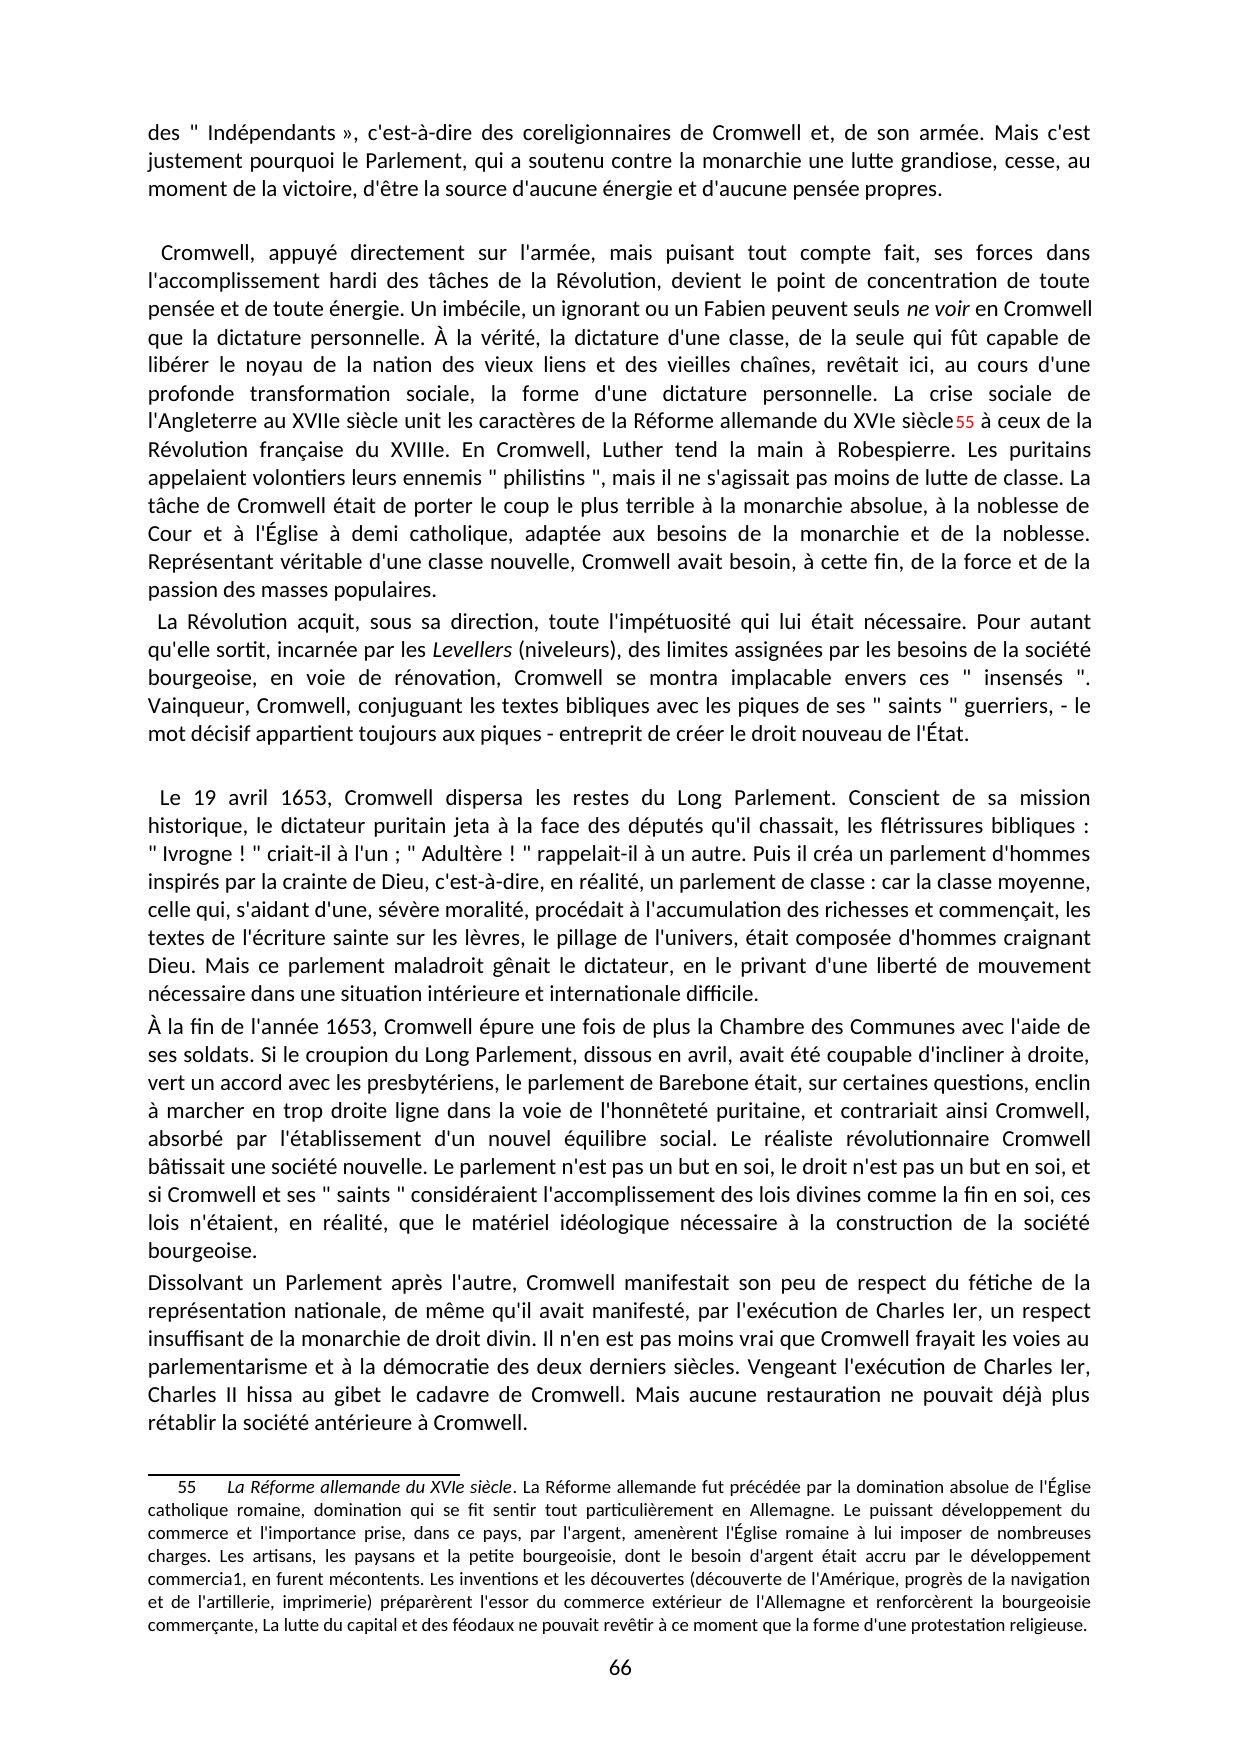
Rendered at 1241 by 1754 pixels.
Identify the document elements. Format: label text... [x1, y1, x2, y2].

text Dissolvant un Parlement après l'autre, Cromwell manifestait son peu de respect du fétiche de la représentation nationale, de même qu'il avait manifesté, par l'exécution de Charles Ier, un respect insuffisant de la monarchie de droit divin. Il n'en est pas moins vrai que Cromwell frayait les voies au parlementarisme et à la démocratie des deux derniers siècles. Vengeant l'exécution de Charles Ier, Charles II hissa au gibet le cadavre de Cromwell. Mais aucune restauration ne pouvait déjà plus rétablir la société antérieure à Cromwell. [148, 1268, 1093, 1436]
text des " Indépendants », c'est-à-dire des coreligionnaires de Cromwell et, de son armée. Mais c'est justement pourquoi le Parlement, qui a soutenu contre la monarchie une lutte grandiose, cesse, au moment de la victoire, d'être la source d'aucune énergie et d'aucune pensée propres. [148, 118, 1093, 202]
text La Réforme allemande du XVIe siècle. La Réforme allemande fut précédée par la domination absolue de l'Église catholique romaine, domination qui se fit sentir tout particulièrement en Allemagne. Le puissant développement du commerce et l'importance prise, dans ce pays, par l'argent, amenèrent l'Église romaine à lui imposer de nombreuses charges. Les artisans, les paysans et la petite bourgeoisie, dont le besoin d'argent était accru par le développement commercia1, en furent mécontents. Les inventions et les découvertes (découverte de l'Amérique, progrès de la navigation et de l'artillerie, imprimerie) préparèrent l'essor du commerce extérieur de l'Allemagne et renforcèrent la bourgeoisie commerçante, La lutte du capital et des féodaux ne pouvait revêtir à ce moment que la forme d'une protestation religieuse. [148, 1475, 1093, 1636]
text La Révolution acquit, sous sa direction, toute l'impétuosité qui lui était nécessaire. Pour autant qu'elle sortit, incarnée par les Levellers (niveleurs), des limites assignées par les besoins de la société bourgeoise, en voie de rénovation, Cromwell se montra implacable envers ces " insensés ". Vainqueur, Cromwell, conjuguant les textes bibliques avec les piques de ses " saints " guerriers, - le mot décisif appartient toujours aux piques - entreprit de créer le droit nouveau de l'État. [148, 607, 1093, 747]
text À la fin de l'année 1653, Cromwell épure une fois de plus la Chambre des Communes avec l'aide de ses soldats. Si le croupion du Long Parlement, dissous en avril, avait été coupable d'incliner à droite, vert un accord avec les presbytériens, le parlement de Barebone était, sur certaines questions, enclin à marcher en trop droite ligne dans la voie de l'honnêteté puritaine, et contrariait ainsi Cromwell, absorbé par l'établissement d'un nouvel équilibre social. Le réaliste révolutionnaire Cromwell bâtissait une société nouvelle. Le parlement n'est pas un but en soi, le droit n'est pas un but en soi, et si Cromwell et ses " saints " considéraient l'accomplissement des lois divines comme la fin en soi, ces lois n'étaient, en réalité, que le matériel idéologique nécessaire à la construction de la société bourgeoise. [148, 1012, 1093, 1264]
text Le 19 avril 1653, Cromwell dispersa les restes du Long Parlement. Conscient de sa mission historique, le dictateur puritain jeta à la face des députés qu'il chassait, les flétrissures bibliques : " Ivrogne ! " criait-il à l'un ; " Adultère ! " rappelait-il à un autre. Puis il créa un parlement d'hommes inspirés par la crainte de Dieu, c'est-à-dire, en réalité, un parlement de classe : car la classe moyenne, celle qui, s'aidant d'une, sévère moralité, procédait à l'accumulation des richesses et commençait, les textes de l'écriture sainte sur les lèvres, le pillage de l'univers, était composée d'hommes craignant Dieu. Mais ce parlement maladroit gênait le dictateur, en le privant d'une liberté de mouvement nécessaire dans une situation intérieure et internationale difficile. [148, 783, 1093, 1008]
text Cromwell, appuyé directement sur l'armée, mais puisant tout compte fait, ses forces dans l'accomplissement hardi des tâches de la Révolution, devient le point de concentration de toute pensée et de toute énergie. Un imbécile, un ignorant ou un Fabien peuvent seuls ne voir en Cromwell que la dictature personnelle. À la vérité, la dictature d'une classe, de la seule qui fût capable de libérer le noyau de la nation des vieux liens et des vieilles chaînes, revêtait ici, au cours d'une profonde transformation sociale, la forme d'une dictature personnelle. La crise sociale de l'Angleterre au XVIIe siècle unit les caractères de la Réforme allemande du XVIe siècle à ceux de la Révolution française du XVIIIe. En Cromwell, Luther tend la main à Robespierre. Les puritains appelaient volontiers leurs ennemis " philistins ", mais il ne s'agissait pas moins de lutte de classe. La tâche de Cromwell était de porter le coup le plus terrible à la monarchie absolue, à la noblesse de Cour et à l'Église à demi catholique, adaptée aux besoins de la monarchie et de la noblesse. Représentant véritable d'une classe nouvelle, Cromwell avait besoin, à cette fin, de la force et de la passion des masses populaires. [148, 238, 1093, 603]
